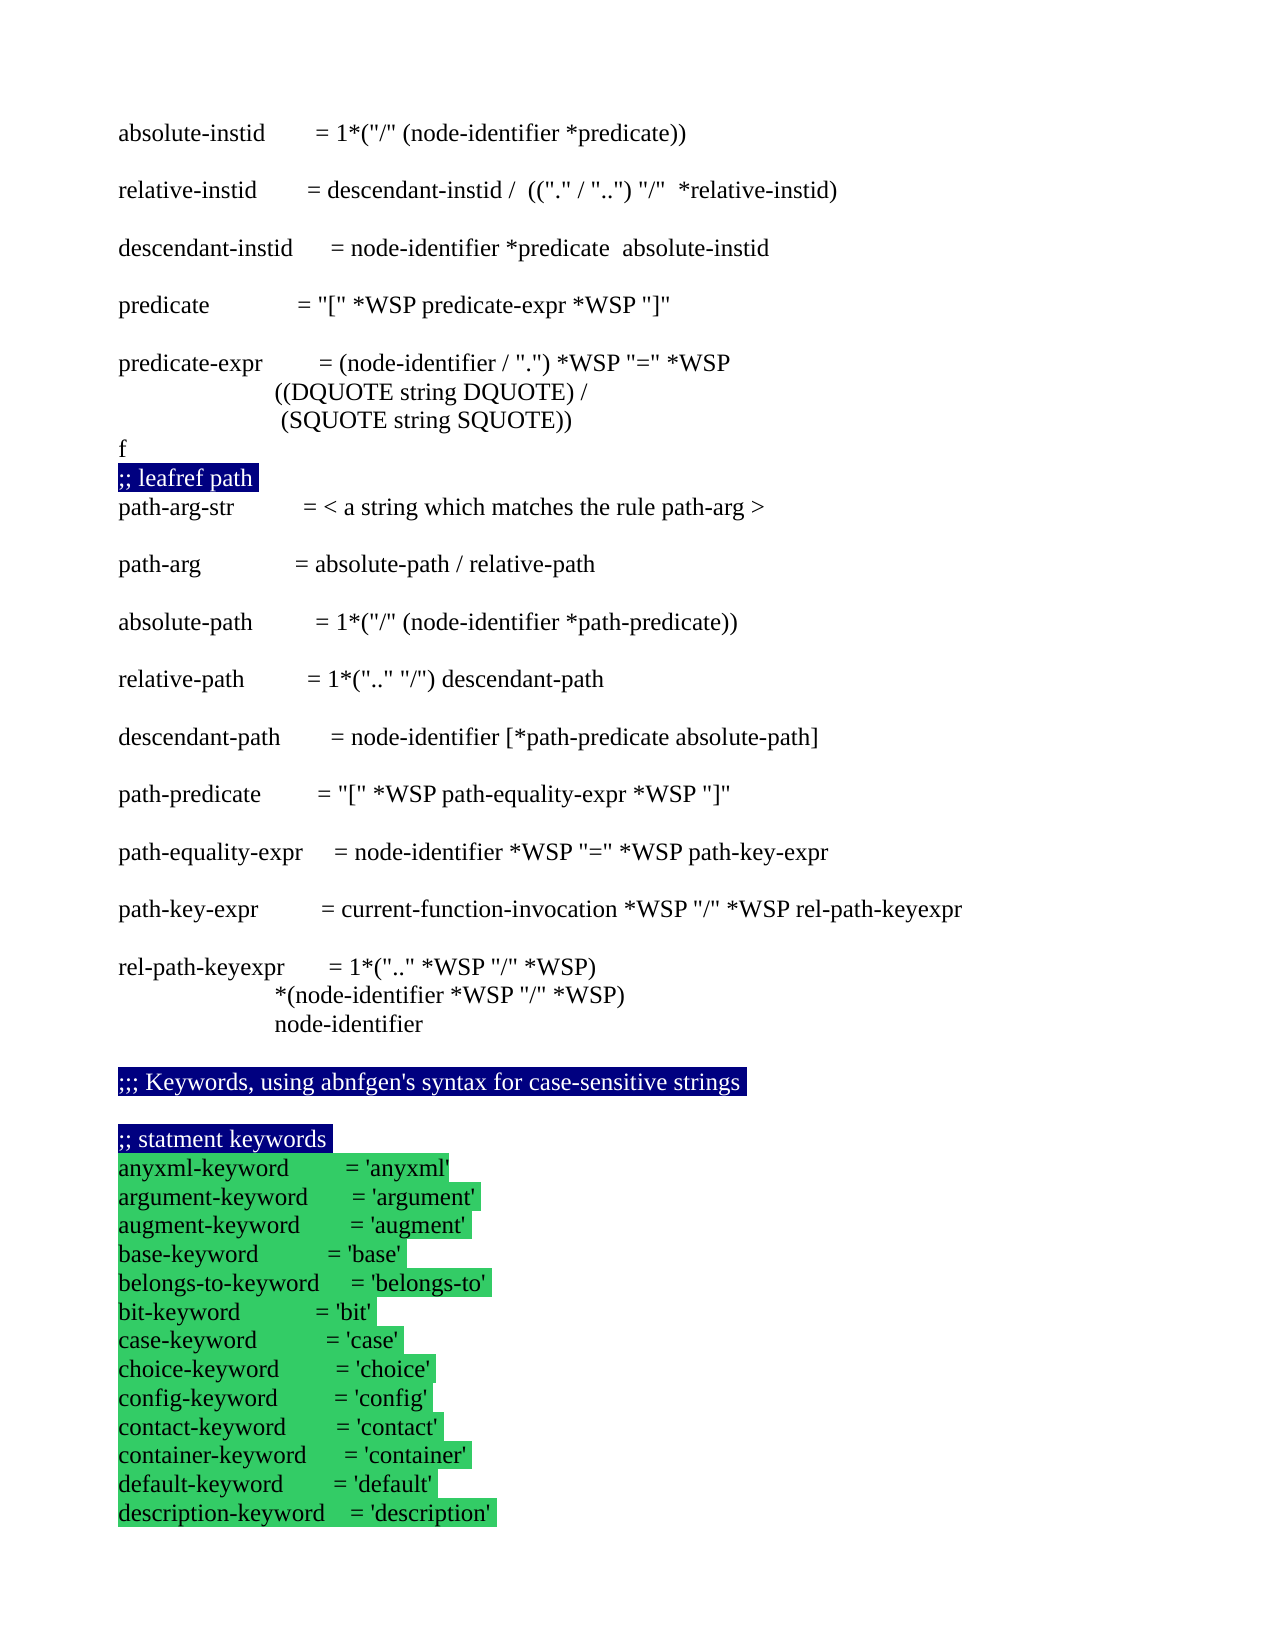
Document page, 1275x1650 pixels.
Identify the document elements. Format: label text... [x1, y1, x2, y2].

text node-identifier [118, 1009, 1157, 1038]
text path-arg-str = < a string which matches the rule path-arg > [118, 492, 1157, 521]
text default-keyword = 'default' [118, 1469, 1157, 1498]
text ;; statment keywords [118, 1124, 1157, 1153]
text rel-path-keyexpr = 1*(".." *WSP "/" *WSP) [118, 952, 1157, 981]
text anyxml-keyword = 'anyxml' [118, 1153, 1157, 1182]
text descendant-path = node-identifier [*path-predicate absolute-path] [118, 722, 1157, 751]
text base-keyword = 'base' [118, 1239, 1157, 1268]
text (SQUOTE string SQUOTE)) [118, 406, 1157, 434]
text f [118, 434, 1157, 463]
text descendant-instid = node-identifier *predicate absolute-instid [118, 233, 1157, 262]
text path-equality-expr = node-identifier *WSP "=" *WSP path-key-expr [118, 837, 1157, 866]
text path-arg = absolute-path / relative-path [118, 549, 1157, 578]
text ((DQUOTE string DQUOTE) / [118, 377, 1157, 406]
text ;; leafref path [118, 463, 1157, 492]
text augment-keyword = 'augment' [118, 1211, 1157, 1239]
text container-keyword = 'container' [118, 1441, 1157, 1469]
text path-key-expr = current-function-invocation *WSP "/" *WSP rel-path-keyexpr [118, 894, 1157, 923]
text case-keyword = 'case' [118, 1326, 1157, 1354]
text argument-keyword = 'argument' [118, 1182, 1157, 1211]
text path-predicate = "[" *WSP path-equality-expr *WSP "]" [118, 779, 1157, 808]
text belongs-to-keyword = 'belongs-to' [118, 1268, 1157, 1297]
text predicate-expr = (node-identifier / ".") *WSP "=" *WSP [118, 348, 1157, 377]
text absolute-path = 1*("/" (node-identifier *path-predicate)) [118, 607, 1157, 636]
text *(node-identifier *WSP "/" *WSP) [118, 981, 1157, 1009]
text bit-keyword = 'bit' [118, 1297, 1157, 1326]
text relative-path = 1*(".." "/") descendant-path [118, 664, 1157, 693]
text config-keyword = 'config' [118, 1383, 1157, 1412]
text contact-keyword = 'contact' [118, 1412, 1157, 1441]
text choice-keyword = 'choice' [118, 1354, 1157, 1383]
text relative-instid = descendant-instid / (("." / "..") "/" *relative-instid) [118, 176, 1157, 204]
text ;;; Keywords, using abnfgen's syntax for case-sensitive strings [118, 1067, 1157, 1096]
text absolute-instid = 1*("/" (node-identifier *predicate)) [118, 118, 1157, 147]
text description-keyword = 'description' [118, 1498, 1157, 1527]
text predicate = "[" *WSP predicate-expr *WSP "]" [118, 291, 1157, 319]
